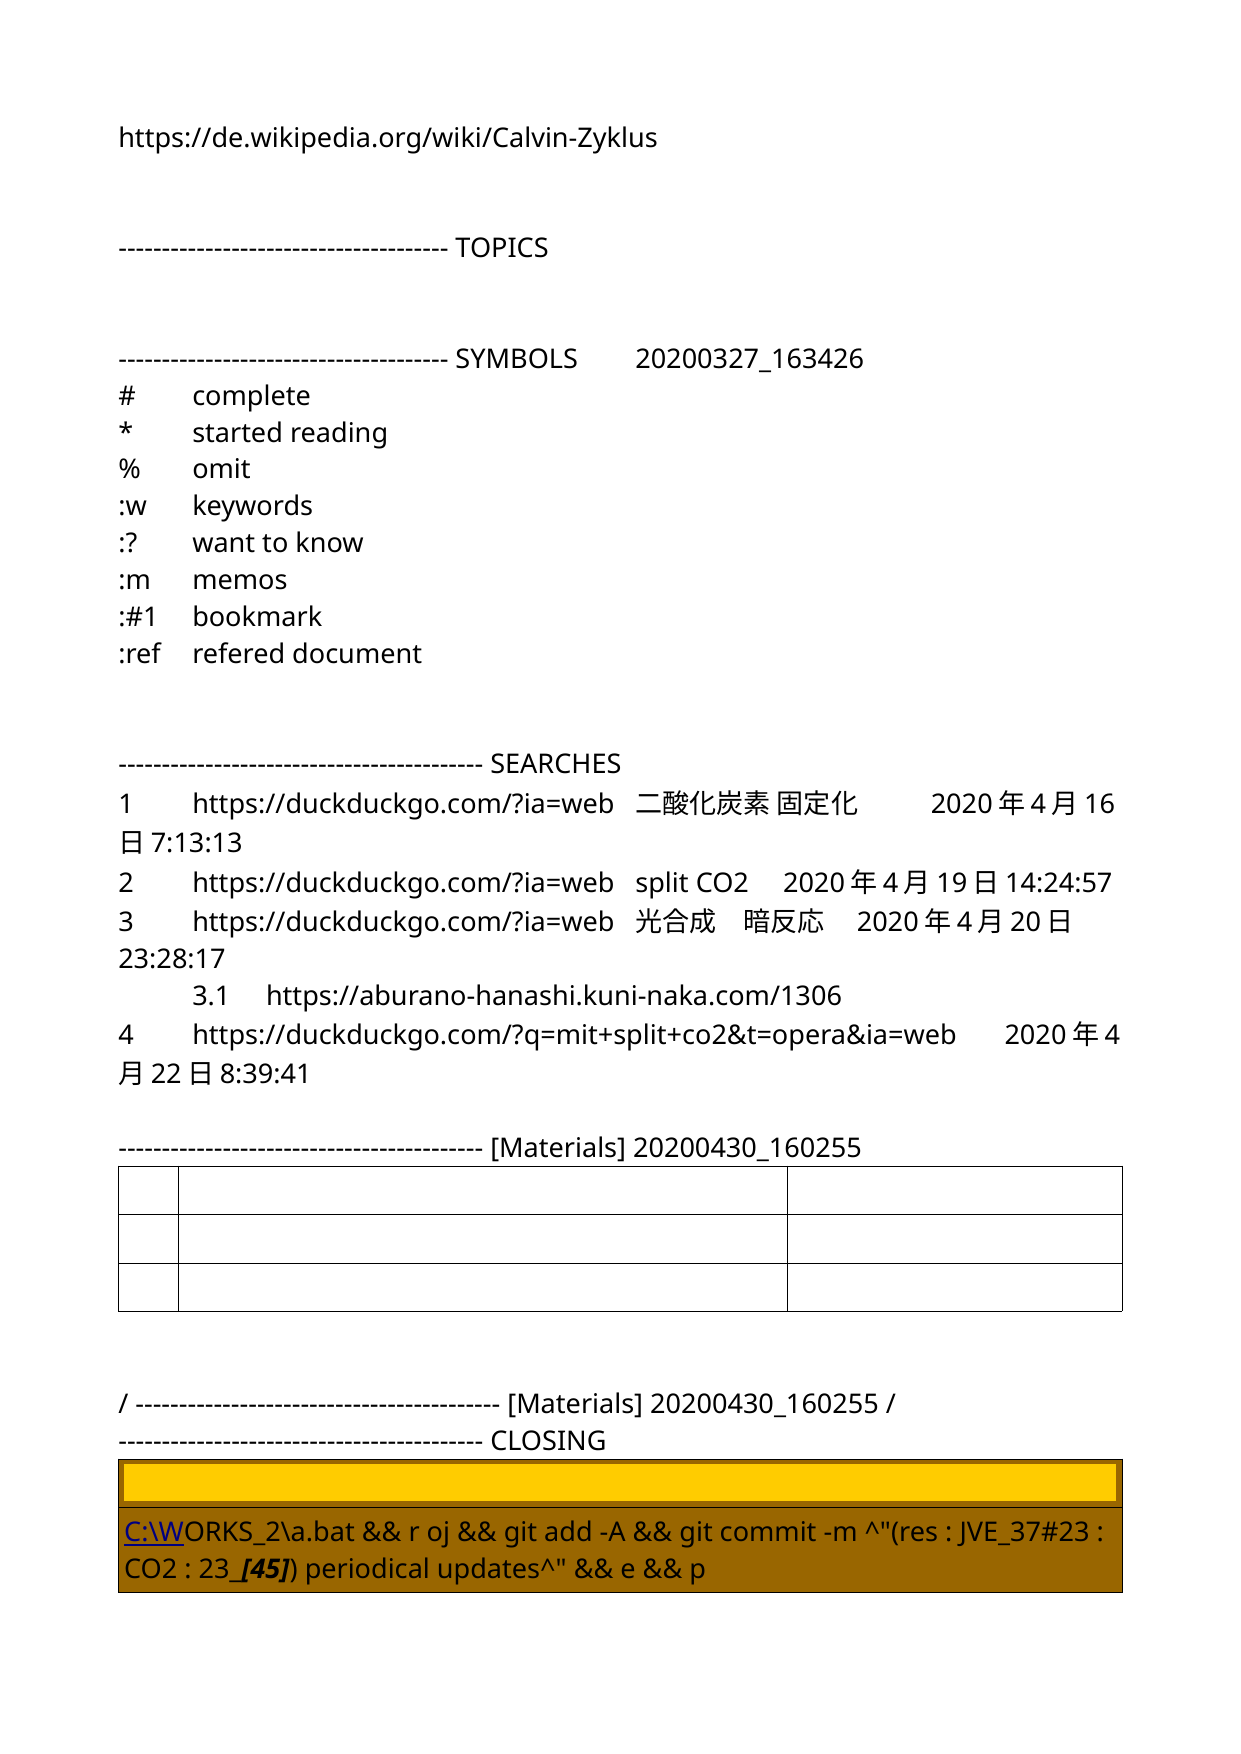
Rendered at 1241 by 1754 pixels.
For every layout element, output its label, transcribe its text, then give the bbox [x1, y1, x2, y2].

table_cell C:\WORKS_2\a.bat && r oj && git add -A && git commit -m ^"(res : JVE_37#23 : CO2 : 23_[45]) periodical updates^" && e && p [119, 1508, 1122, 1592]
table_header [179, 1167, 787, 1214]
table_cell [119, 1215, 178, 1262]
text 3 https://duckduckgo.com/?ia=web 光合成 暗反応 2020年4月20日23:28:17 [118, 900, 1122, 976]
text :w keywords [118, 487, 1122, 524]
table_cell [119, 1264, 178, 1311]
text :ref refered document [118, 634, 1122, 671]
text :m memos [118, 561, 1122, 597]
text 1 https://duckduckgo.com/?ia=web 二酸化炭素 固定化 2020年4月16日7:13:13 [118, 782, 1122, 861]
text ------------------------------------------ CLOSING [118, 1422, 1122, 1458]
table_header [119, 1460, 1122, 1507]
text -------------------------------------- SYMBOLS 20200327_163426 [118, 339, 1122, 376]
text # complete [118, 376, 1122, 413]
table_cell [788, 1264, 1122, 1311]
text 3.1 https://aburano-hanashi.kuni-naka.com/1306 [118, 976, 1122, 1013]
text * started reading [118, 413, 1122, 450]
table_header [119, 1167, 178, 1214]
text -------------------------------------- TOPICS [118, 229, 1122, 266]
table_cell [179, 1264, 787, 1311]
text ------------------------------------------ [Materials] 20200430_160255 [118, 1129, 1122, 1166]
text / ------------------------------------------ [Materials] 20200430_160255 / [118, 1385, 1122, 1422]
text :#1 bookmark [118, 597, 1122, 634]
text 2 https://duckduckgo.com/?ia=web split CO2 2020年4月19日14:24:57 [118, 861, 1122, 900]
text ------------------------------------------ SEARCHES [118, 745, 1122, 782]
table_header [788, 1167, 1122, 1214]
table_cell [788, 1215, 1122, 1262]
table_cell [179, 1215, 787, 1262]
text :? want to know [118, 524, 1122, 561]
text 4 https://duckduckgo.com/?q=mit+split+co2&t=opera&ia=web 2020年4月22日8:39:41 [118, 1013, 1122, 1092]
text https://de.wikipedia.org/wiki/Calvin-Zyklus [118, 118, 1122, 155]
text % omit [118, 450, 1122, 487]
